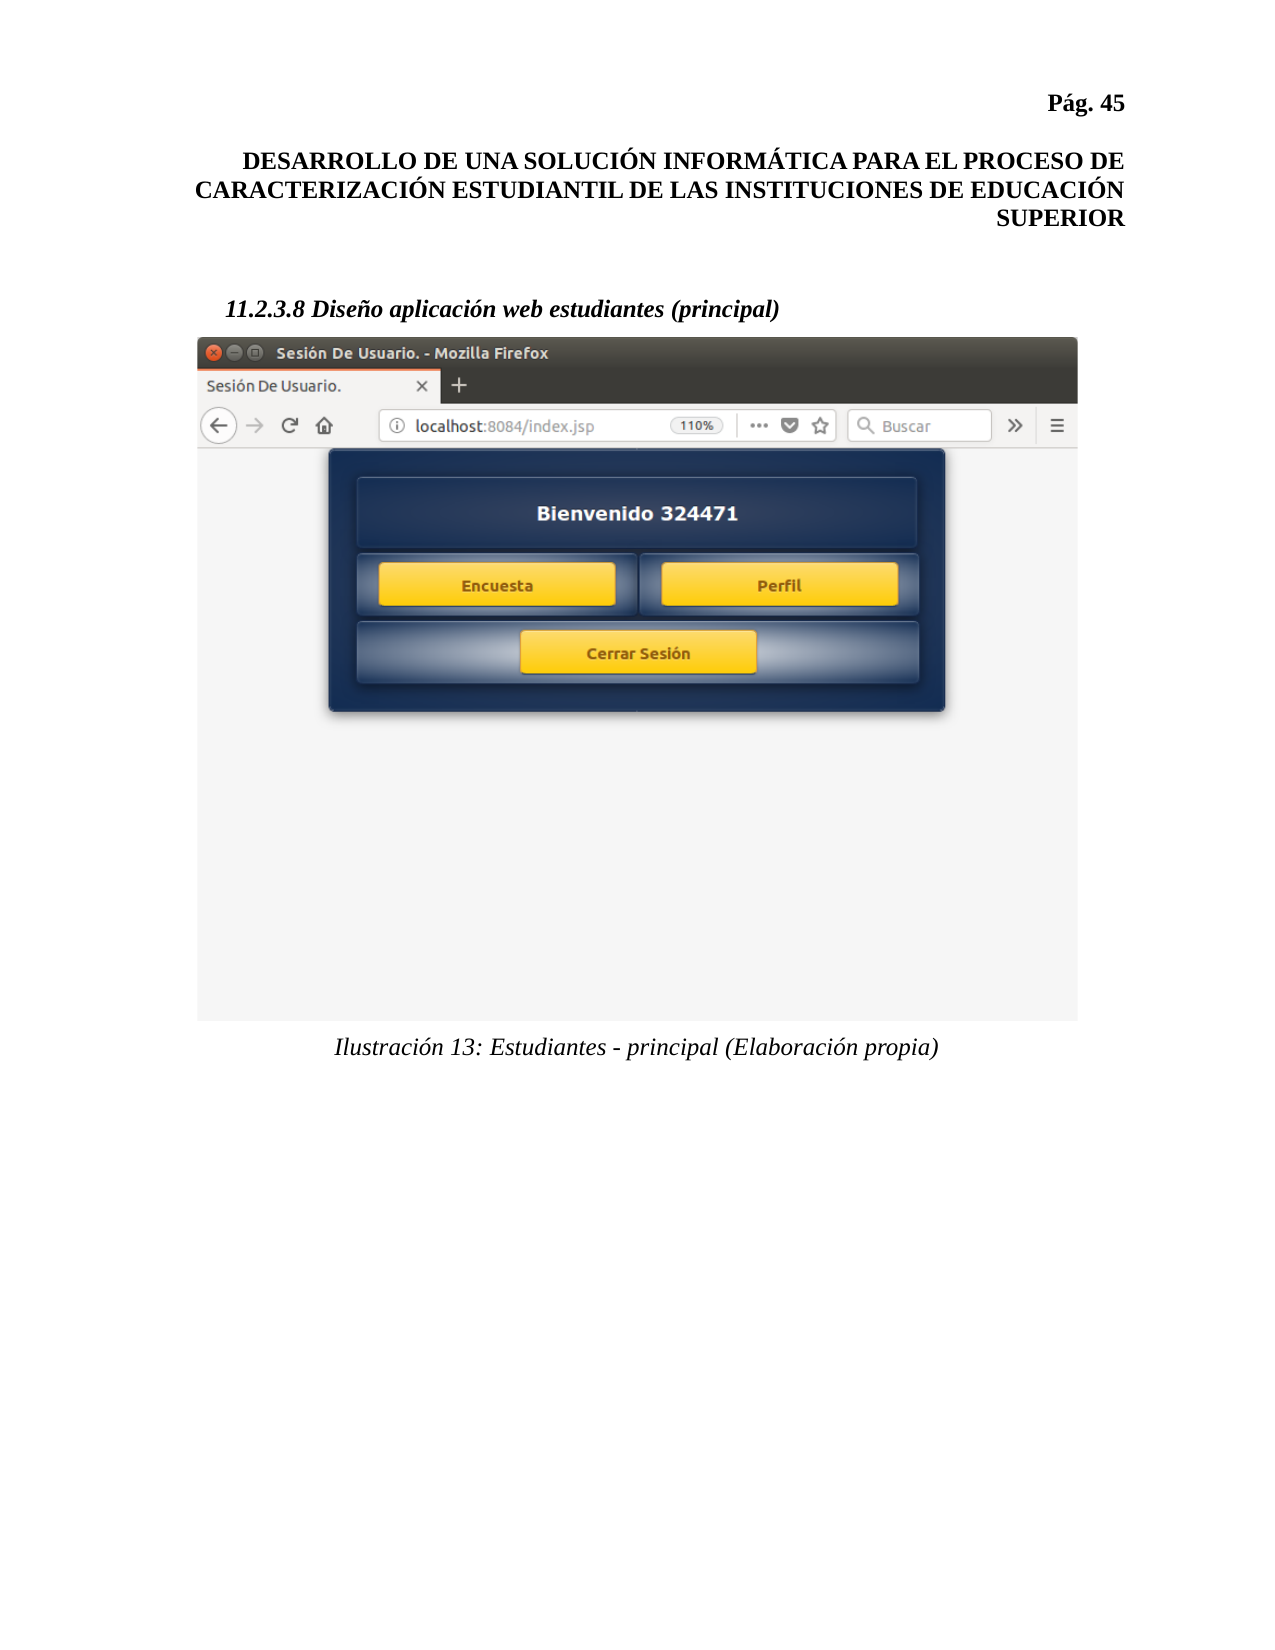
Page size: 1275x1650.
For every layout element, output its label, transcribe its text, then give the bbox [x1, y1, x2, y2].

subtitle 11.2.3.8 Diseño aplicación web estudiantes (principal) [150, 294, 1125, 323]
text Ilustración 13: Estudiantes - principal (Elaboración propia) [197, 1032, 1078, 1061]
picture [197, 337, 1078, 1021]
